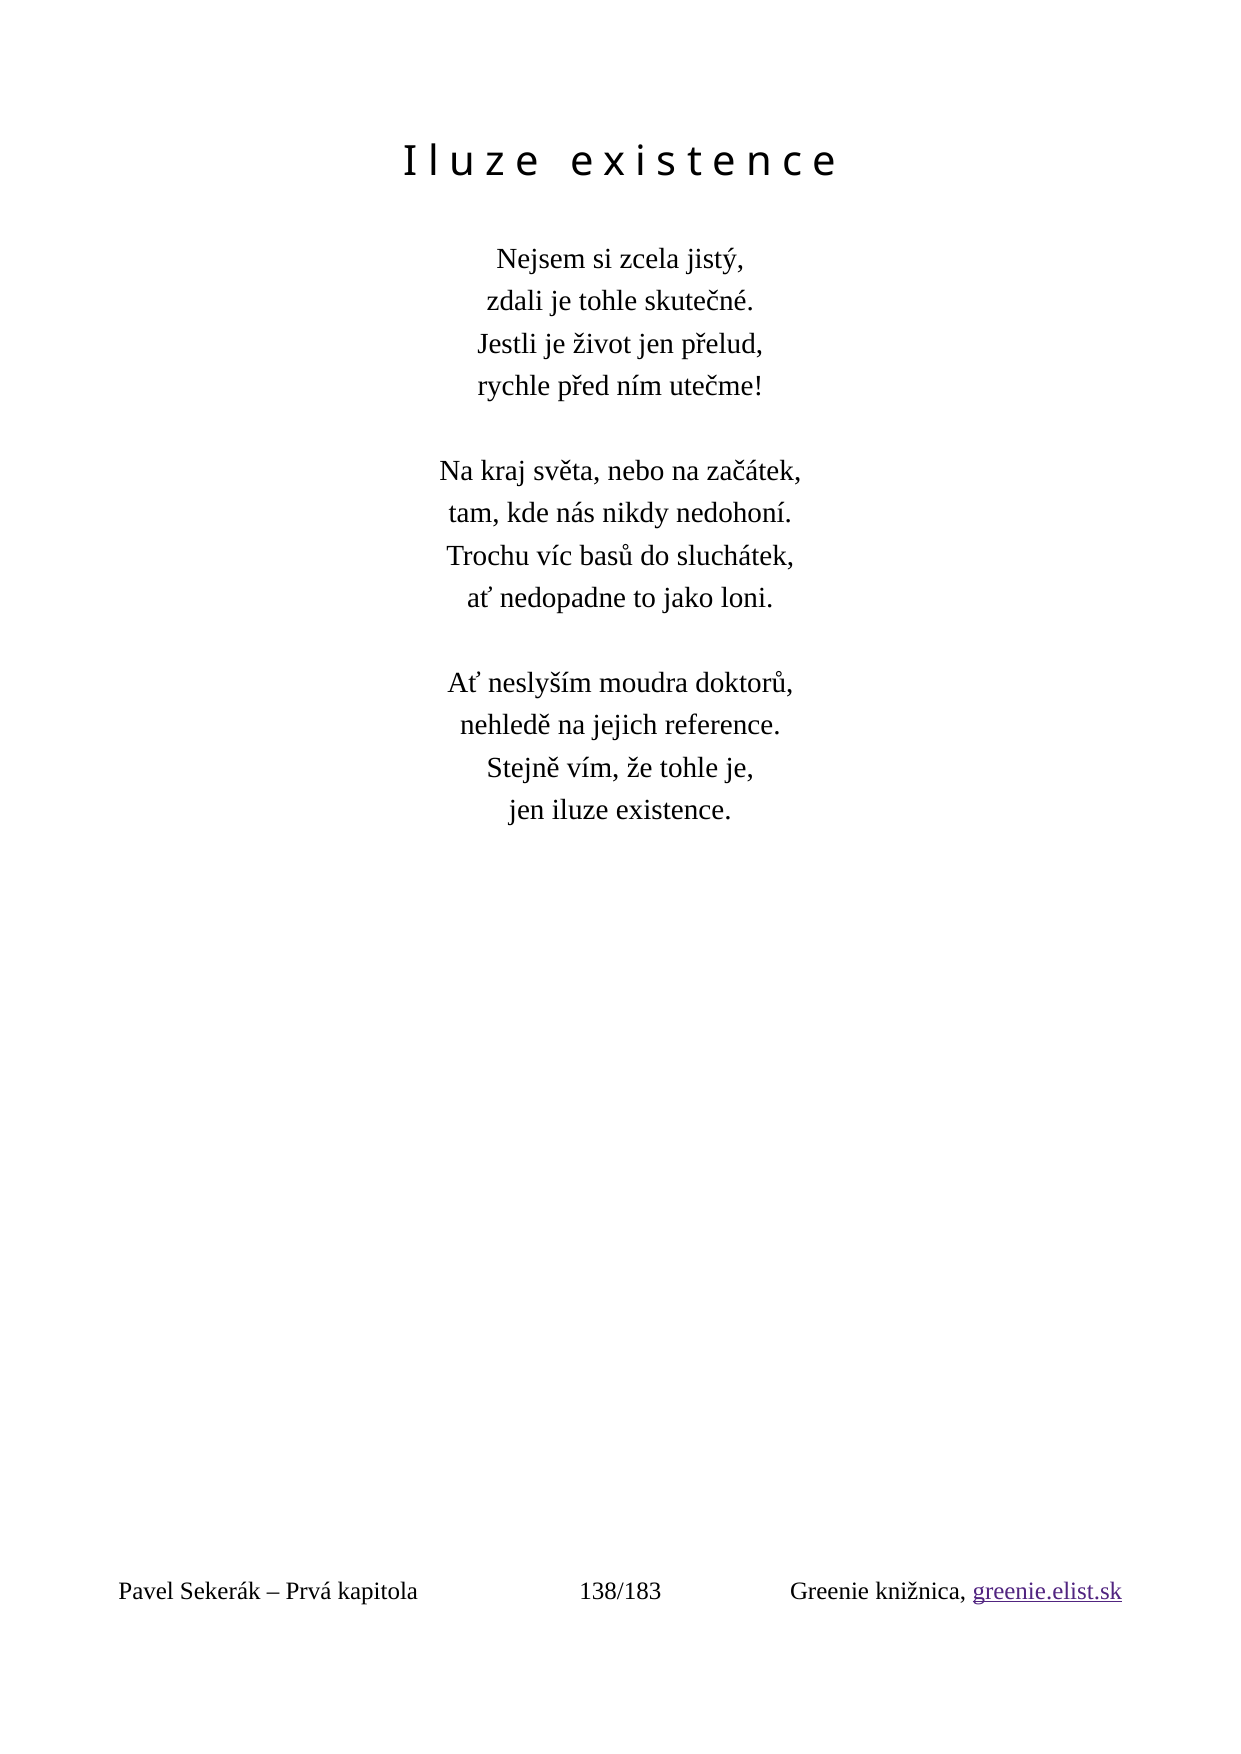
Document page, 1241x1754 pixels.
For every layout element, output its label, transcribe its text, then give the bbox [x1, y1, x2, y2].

text Na kraj světa, nebo na začátek, [106, 453, 1134, 486]
text Trochu víc basů do sluchátek, [106, 538, 1134, 571]
text jen iluze existence. [106, 792, 1134, 826]
text zdali je tohle skutečné. [106, 283, 1134, 317]
text Jestli je život jen přelud, [106, 326, 1134, 359]
text Stejně vím, že tohle je, [106, 750, 1134, 783]
text Nejsem si zcela jistý, [106, 241, 1134, 274]
text tam, kde nás nikdy nedohoní. [106, 495, 1134, 529]
text ať nedopadne to jako loni. [106, 580, 1134, 614]
text nehledě na jejich reference. [106, 707, 1134, 741]
text rychle před ním utečme! [106, 368, 1134, 402]
subtitle Iluze existence [106, 131, 1134, 188]
text Ať neslyším moudra doktorů, [106, 665, 1134, 698]
